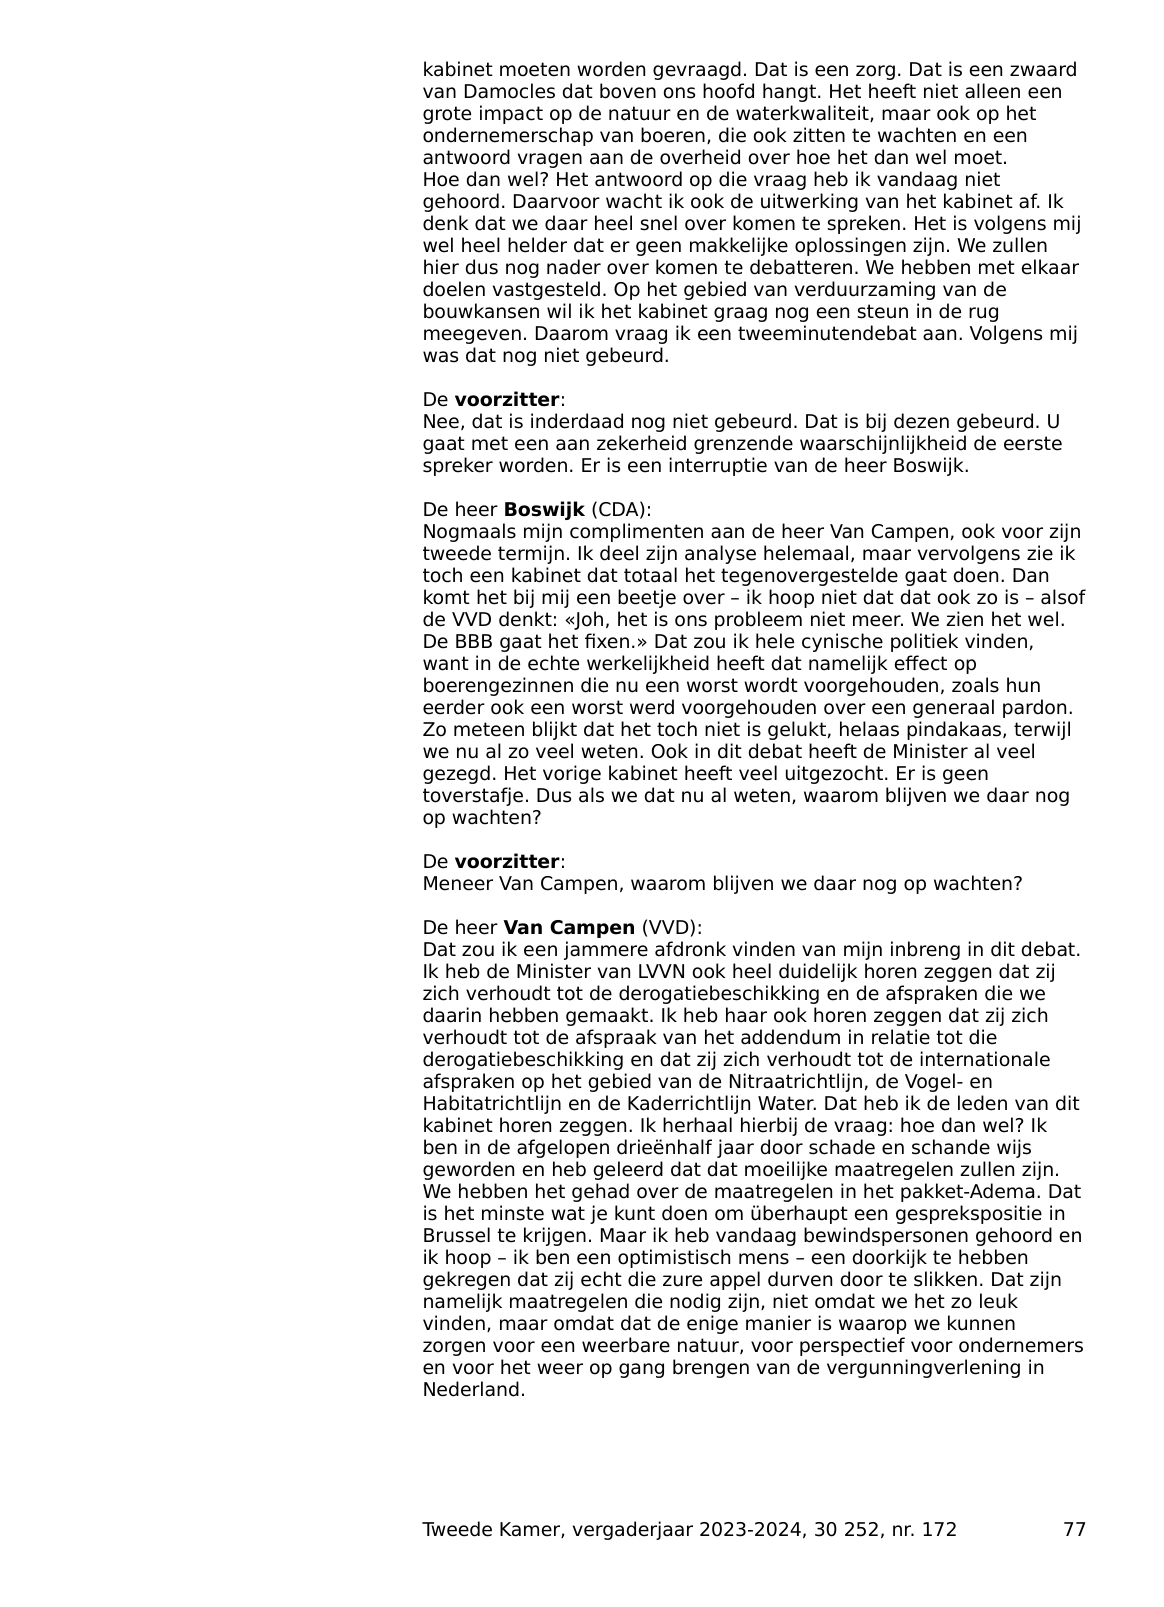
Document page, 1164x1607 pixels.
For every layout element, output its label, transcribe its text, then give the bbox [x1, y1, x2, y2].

text Nee, dat is inderdaad nog niet gebeurd. Dat is bij dezen gebeurd. U gaat met een aan zekerheid grenzende waarschijnlijkheid de eerste spreker worden. Er is een interruptie van de heer Boswijk. [422, 411, 1087, 477]
text De heer Van Campen (VVD): [422, 917, 1087, 939]
text kabinet moeten worden gevraagd. Dat is een zorg. Dat is een zwaard van Damocles dat boven ons hoofd hangt. Het heeft niet alleen een grote impact op de natuur en de waterkwaliteit, maar ook op het ondernemerschap van boeren, die ook zitten te wachten en een antwoord vragen aan de overheid over hoe het dan wel moet. [422, 59, 1087, 169]
text Hoe dan wel? Het antwoord op die vraag heb ik vandaag niet gehoord. Daarvoor wacht ik ook de uitwerking van het kabinet af. Ik denk dat we daar heel snel over komen te spreken. Het is volgens mij wel heel helder dat er geen makkelijke oplossingen zijn. We zullen hier dus nog nader over komen te debatteren. We hebben met elkaar doelen vastgesteld. Op het gebied van verduurzaming van de bouwkansen wil ik het kabinet graag nog een steun in de rug meegeven. Daarom vraag ik een tweeminutendebat aan. Volgens mij was dat nog niet gebeurd. [422, 169, 1087, 367]
text De heer Boswijk (CDA): [422, 499, 1087, 521]
text De voorzitter: [422, 389, 1087, 411]
text De voorzitter: [422, 851, 1087, 873]
text Dat zou ik een jammere afdronk vinden van mijn inbreng in dit debat. Ik heb de Minister van LVVN ook heel duidelijk horen zeggen dat zij zich verhoudt tot de derogatiebeschikking en de afspraken die we daarin hebben gemaakt. Ik heb haar ook horen zeggen dat zij zich verhoudt tot de afspraak van het addendum in relatie tot die derogatiebeschikking en dat zij zich verhoudt tot de internationale afspraken op het gebied van de Nitraatrichtlijn, de Vogel- en Habitatrichtlijn en de Kaderrichtlijn Water. Dat heb ik de leden van dit kabinet horen zeggen. Ik herhaal hierbij de vraag: hoe dan wel? Ik ben in de afgelopen drieënhalf jaar door schade en schande wijs geworden en heb geleerd dat dat moeilijke maatregelen zullen zijn. We hebben het gehad over de maatregelen in het pakket-Adema. Dat is het minste wat je kunt doen om überhaupt een gesprekspositie in Brussel te krijgen. Maar ik heb vandaag bewindspersonen gehoord en ik hoop – ik ben een optimistisch mens – een doorkijk te hebben gekregen dat zij echt die zure appel durven door te slikken. Dat zijn namelijk maatregelen die nodig zijn, niet omdat we het zo leuk vinden, maar omdat dat de enige manier is waarop we kunnen zorgen voor een weerbare natuur, voor perspectief voor ondernemers en voor het weer op gang brengen van de vergunningverlening in Nederland. [422, 939, 1087, 1401]
text Meneer Van Campen, waarom blijven we daar nog op wachten? [422, 873, 1087, 895]
text Nogmaals mijn complimenten aan de heer Van Campen, ook voor zijn tweede termijn. Ik deel zijn analyse helemaal, maar vervolgens zie ik toch een kabinet dat totaal het tegenovergestelde gaat doen. Dan komt het bij mij een beetje over – ik hoop niet dat dat ook zo is – alsof de VVD denkt: «Joh, het is ons probleem niet meer. We zien het wel. De BBB gaat het fixen.» Dat zou ik hele cynische politiek vinden, want in de echte werkelijkheid heeft dat namelijk effect op boerengezinnen die nu een worst wordt voorgehouden, zoals hun eerder ook een worst werd voorgehouden over een generaal pardon. Zo meteen blijkt dat het toch niet is gelukt, helaas pindakaas, terwijl we nu al zo veel weten. Ook in dit debat heeft de Minister al veel gezegd. Het vorige kabinet heeft veel uitgezocht. Er is geen toverstafje. Dus als we dat nu al weten, waarom blijven we daar nog op wachten? [422, 521, 1087, 829]
